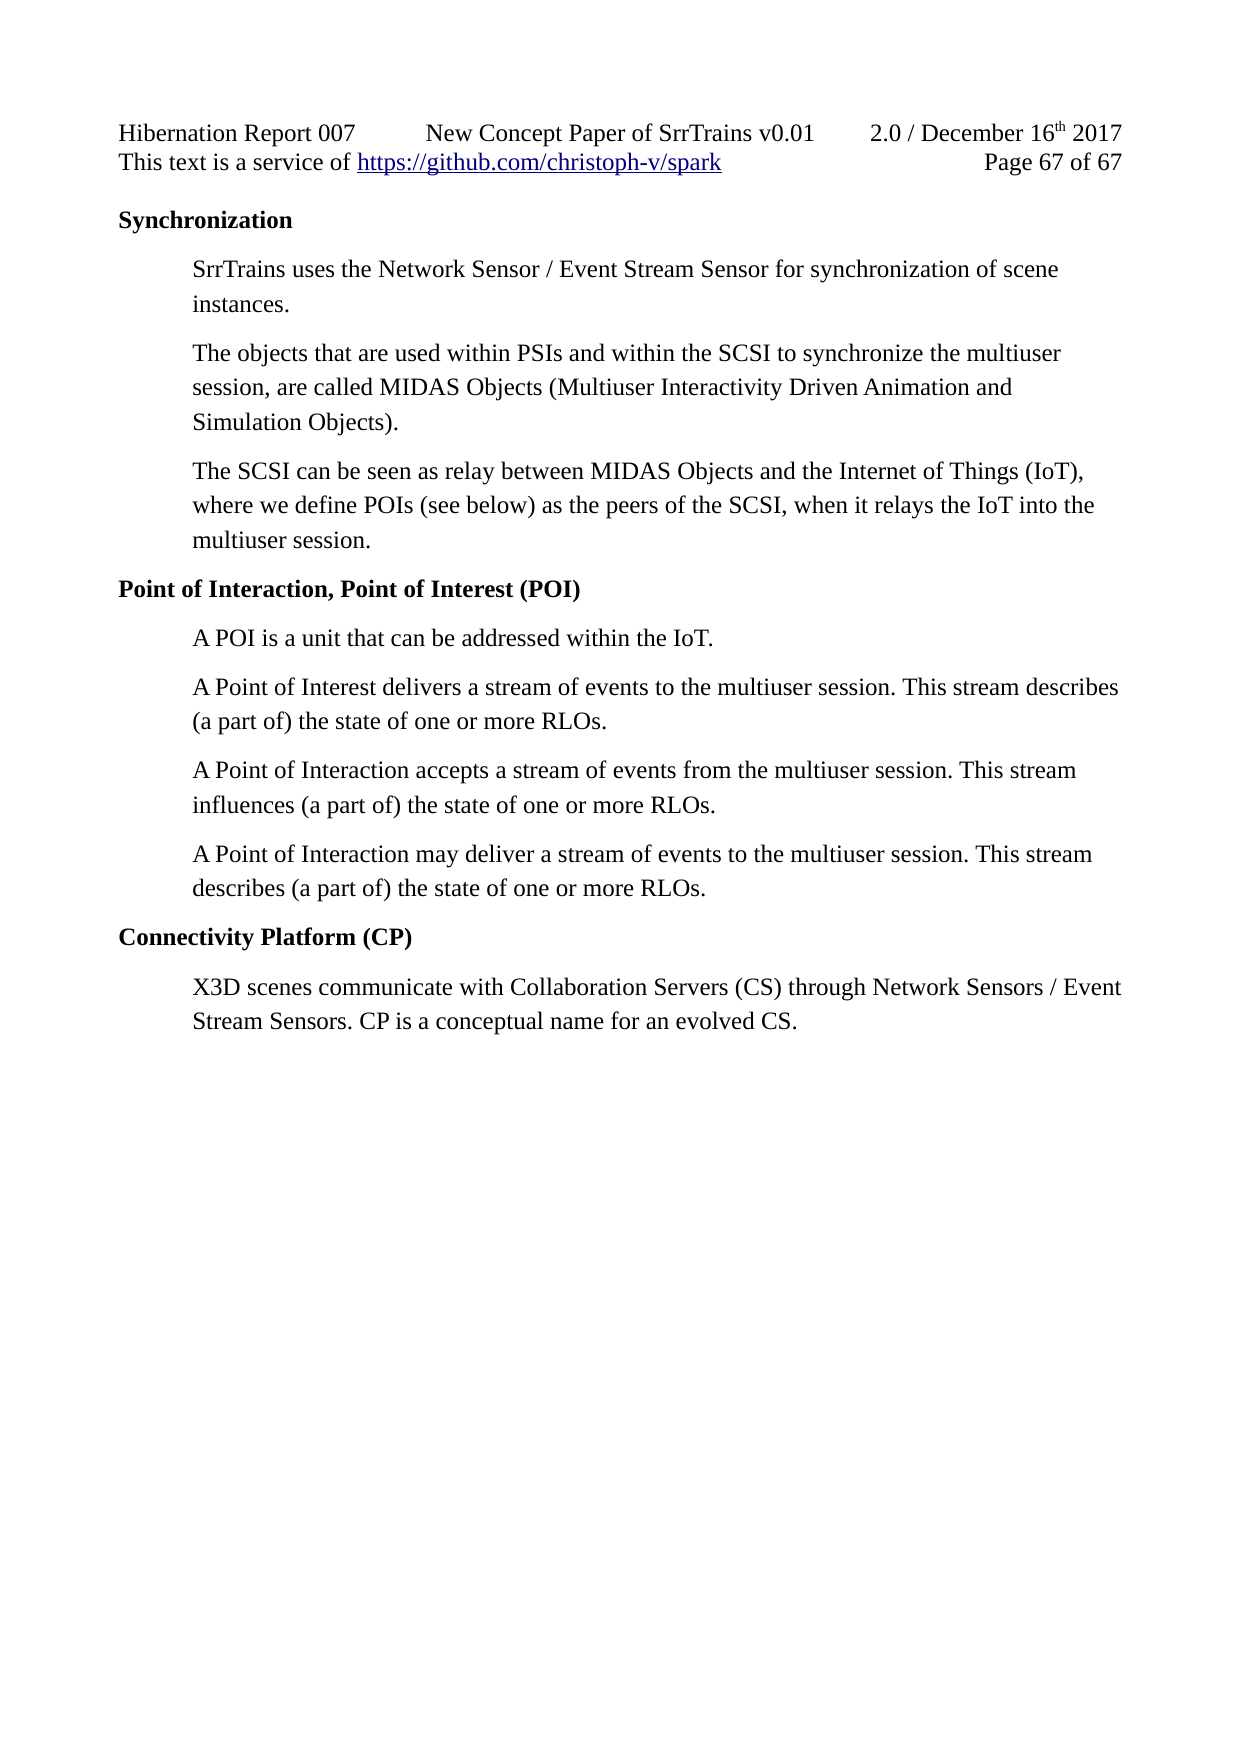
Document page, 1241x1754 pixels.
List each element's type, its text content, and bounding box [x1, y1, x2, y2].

text The objects that are used within PSIs and within the SCSI to synchronize the multiuser session, are called MIDAS Objects (Multiuser Interactivity Driven Animation and Simulation Objects). [192, 338, 1122, 435]
text A Point of Interaction accepts a stream of events from the multiuser session. This stream influences (a part of) the state of one or more RLOs. [192, 755, 1122, 819]
text Connectivity Platform (CP) [118, 922, 1122, 951]
text SrrTrains uses the Network Sensor / Event Stream Sensor for synchronization of scene instances. [192, 254, 1122, 317]
text Synchronization [118, 205, 1122, 234]
text A Point of Interaction may deliver a stream of events to the multiuser session. This stream describes (a part of) the state of one or more RLOs. [192, 839, 1122, 902]
text X3D scenes communicate with Collaboration Servers (CS) through Network Sensors / Event Stream Sensors. CP is a conceptual name for an evolved CS. [192, 972, 1122, 1035]
text A POI is a unit that can be addressed within the IoT. [192, 623, 1122, 652]
text The SCSI can be seen as relay between MIDAS Objects and the Internet of Things (IoT), where we define POIs (see below) as the peers of the SCSI, when it relays the IoT into the multiuser session. [192, 456, 1122, 553]
text A Point of Interest delivers a stream of events to the multiuser session. This stream describes (a part of) the state of one or more RLOs. [192, 672, 1122, 735]
text Point of Interaction, Point of Interest (POI) [118, 574, 1122, 602]
